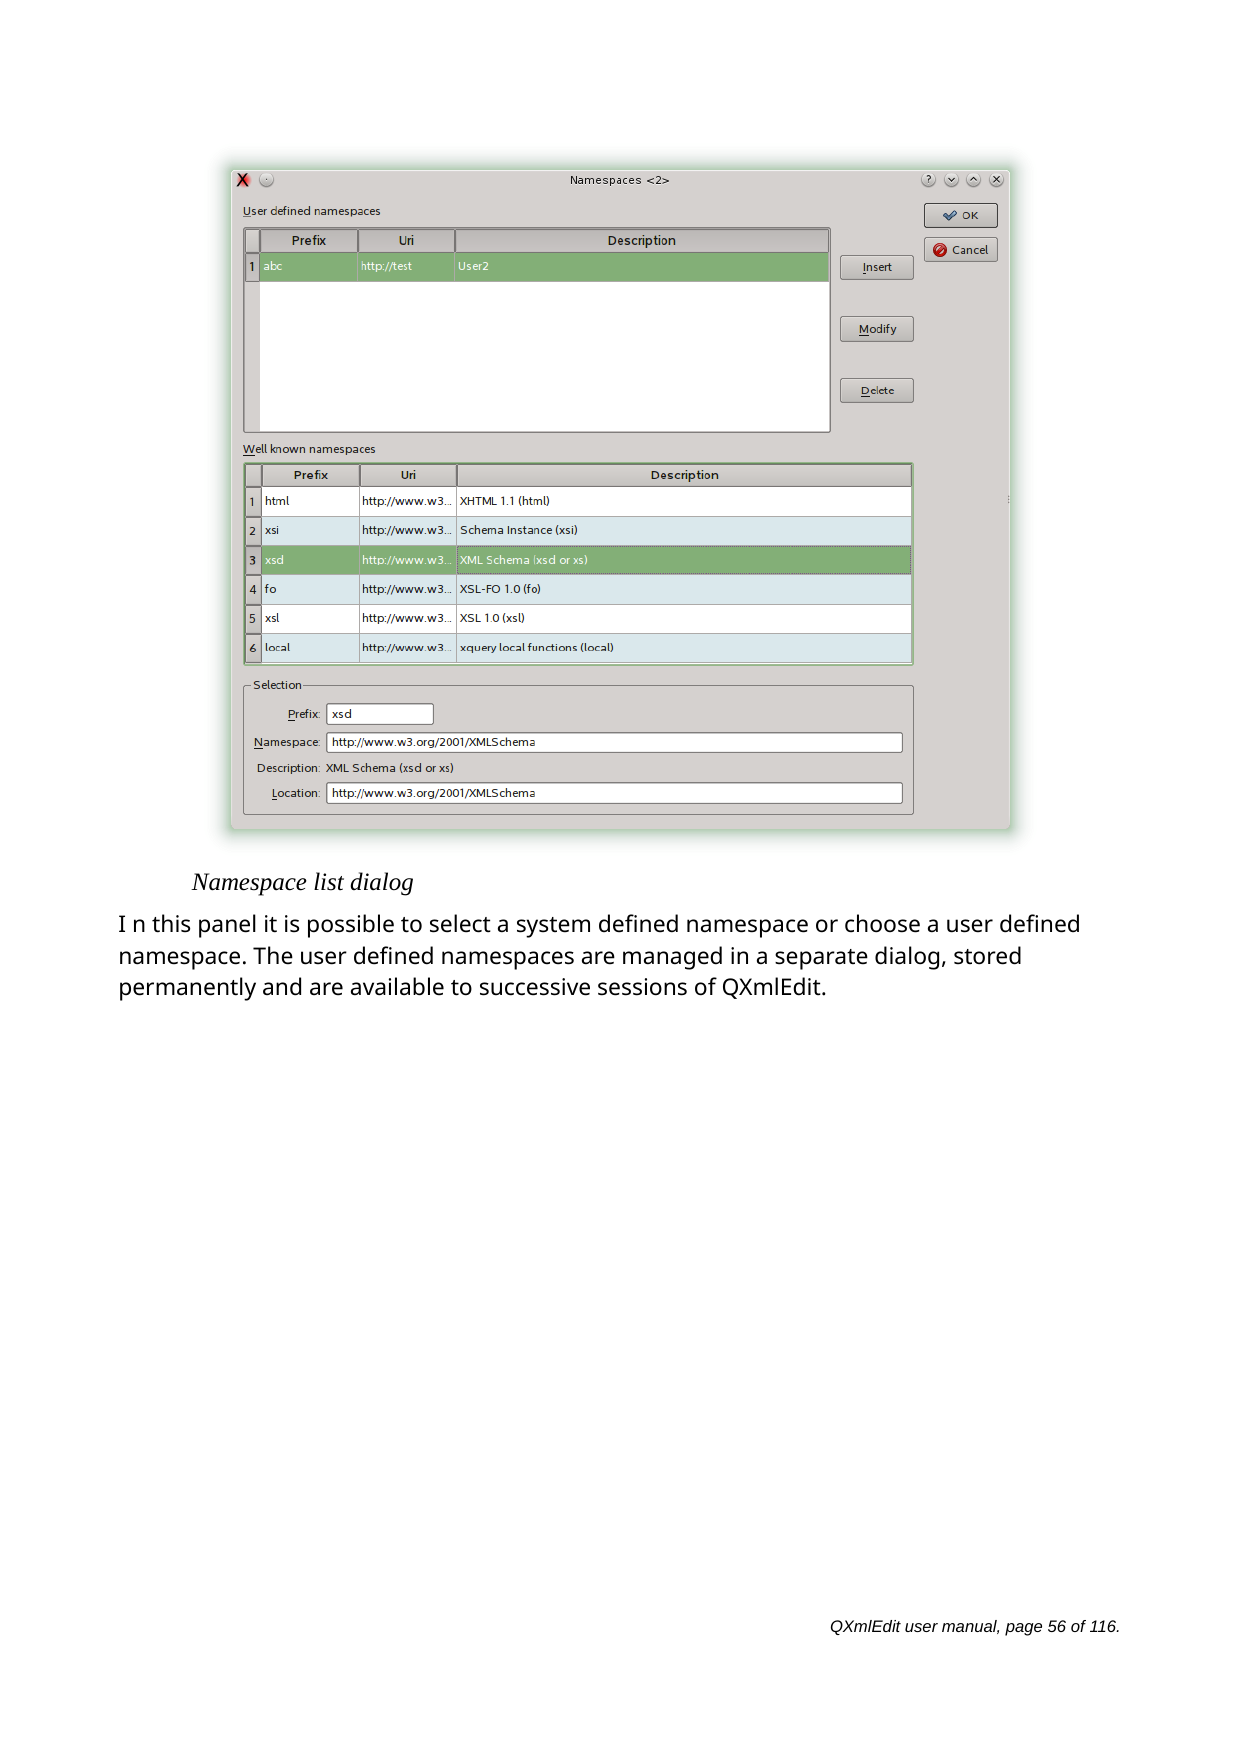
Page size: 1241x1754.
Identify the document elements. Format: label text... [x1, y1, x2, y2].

text I n this panel it is possible to select a system defined namespace or choose a user defined namespace. The user defined namespaces are managed in a separate dialog, stored permanently and are available to successive sessions of QXmlEdit. [118, 908, 1122, 1002]
picture [191, 130, 1049, 868]
text Namespace list dialog [192, 868, 1048, 896]
